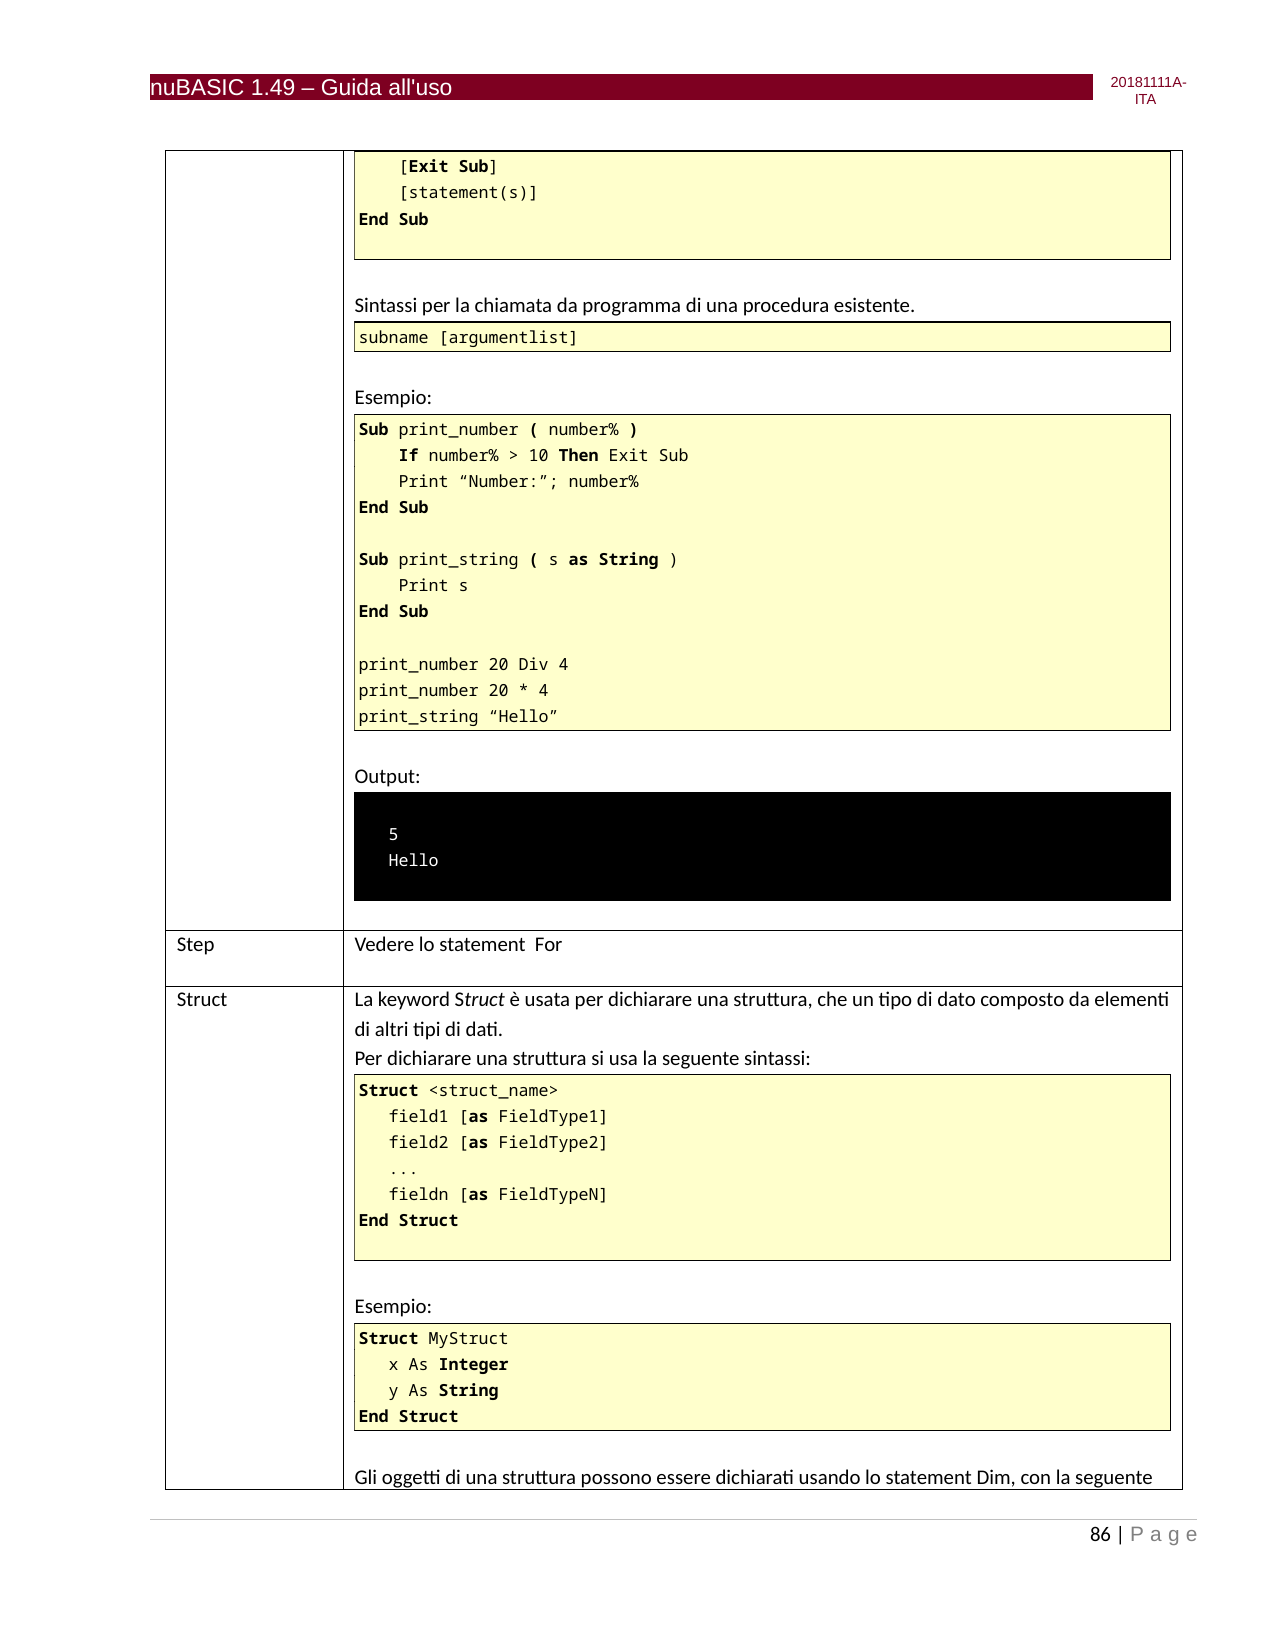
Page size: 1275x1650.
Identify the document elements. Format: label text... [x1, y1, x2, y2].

table_cell [Exit Sub] [statement(s)] End Sub Sintassi per la chiamata da programma di una procedura esistente. subname [argumentlist] Esempio: Sub print_number ( number% ) If number% > 10 Then Exit Sub Print “Number:”; number% End Sub Sub print_string ( s as String ) Print s End Sub print_number 20 Div 4 print_number 20 * 4 print_string “Hello” Output: 5 Hello [344, 151, 1182, 930]
table_cell Vedere lo statement For [344, 931, 1182, 986]
table_cell La keyword Struct è usata per dichiarare una struttura, che un tipo di dato composto da elementi di altri tipi di dati. Per dichiarare una struttura si usa la seguente sintassi: Struct <struct_name> field1 [as FieldType1] field2 [as FieldType2] ... fieldn [as FieldTypeN] End Struct Esempio: Struct MyStruct x As Integer y As String End Struct Gli oggetti di una struttura possono essere dichiarati usando lo statement Dim, con la seguente [344, 987, 1182, 1489]
table_cell Struct [166, 987, 343, 1489]
table_cell [166, 151, 343, 930]
table_cell Step [166, 931, 343, 986]
